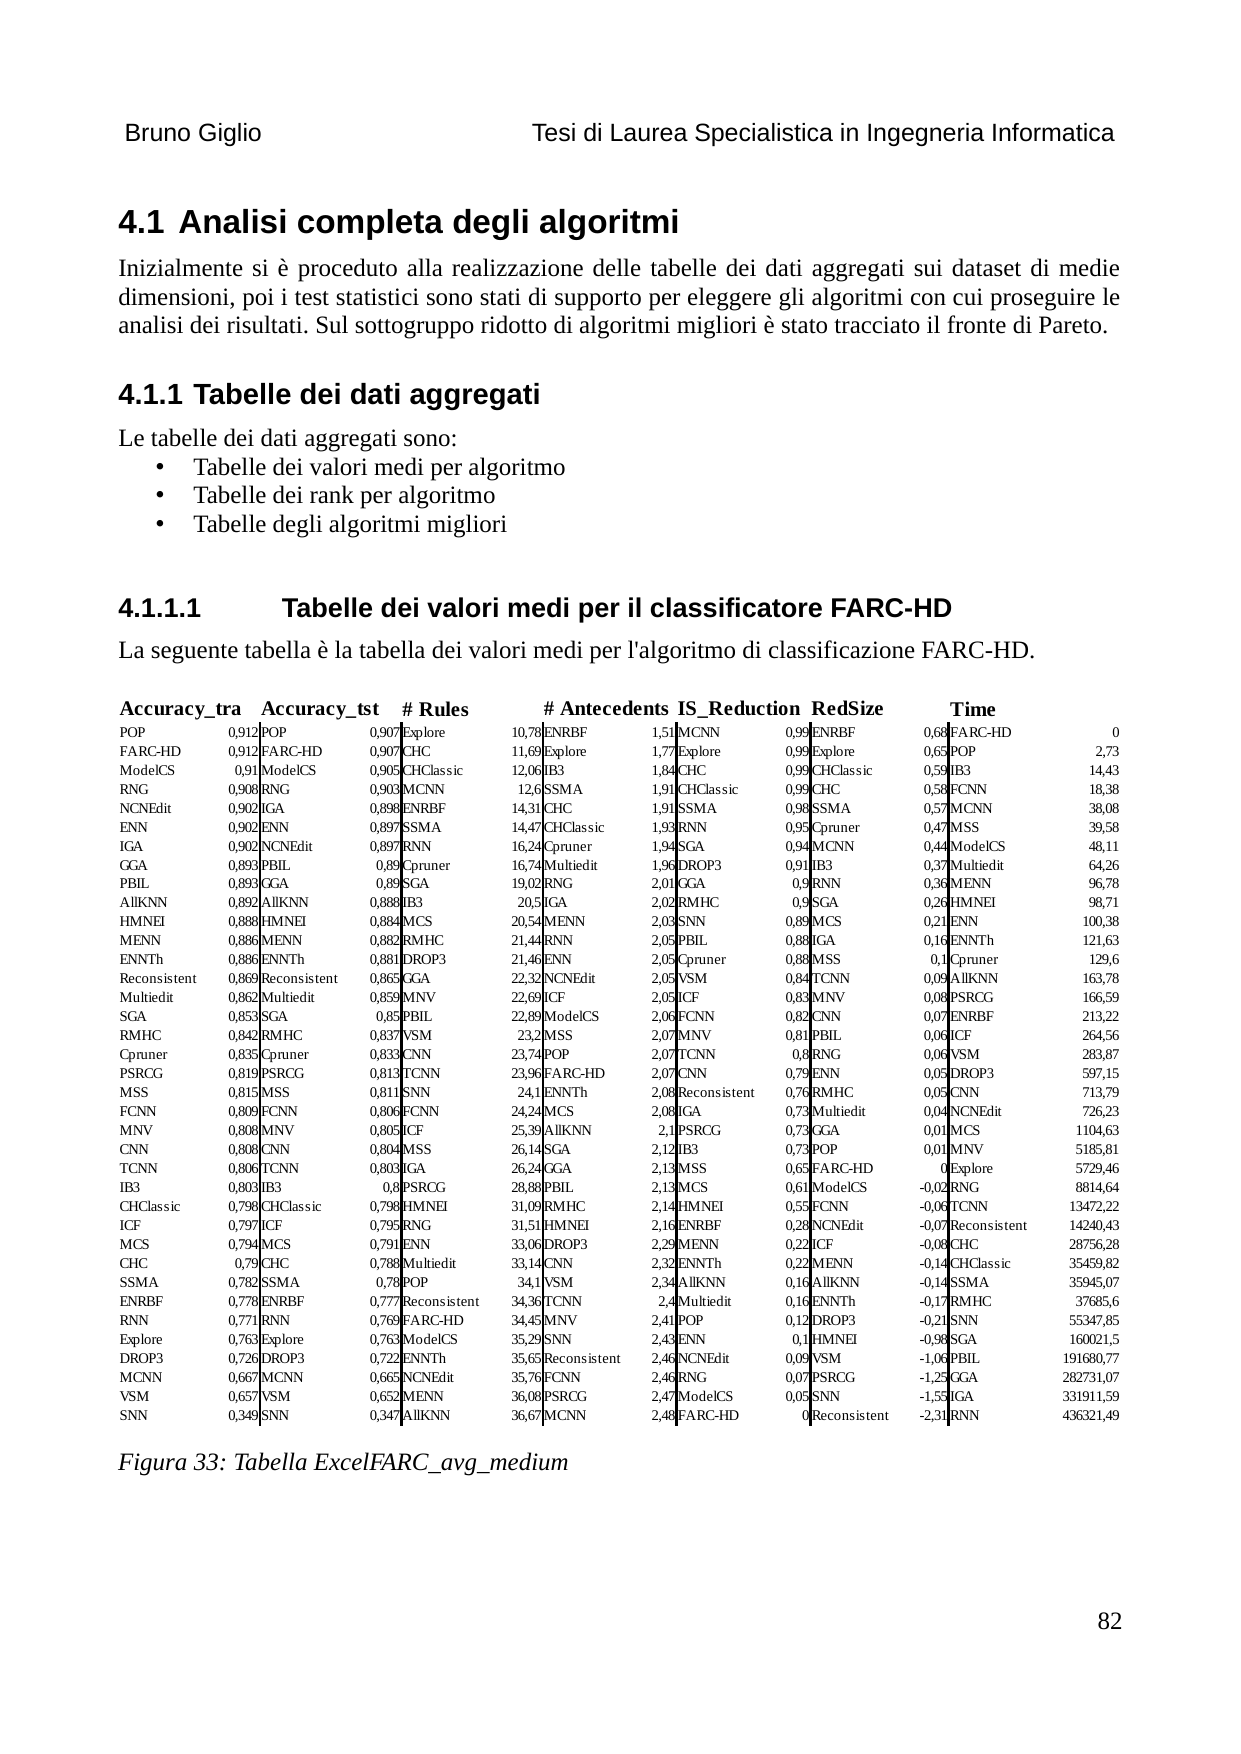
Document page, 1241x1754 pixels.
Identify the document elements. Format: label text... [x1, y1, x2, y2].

list Tabelle degli algoritmi migliori [156, 509, 1122, 538]
text Le tabelle dei dati aggregati sono: [118, 423, 1122, 452]
list Tabelle dei rank per algoritmo [156, 480, 1122, 509]
text La seguente tabella è la tabella dei valori medi per l'algoritmo di classificazione FARC-HD. [118, 635, 1122, 664]
subtitle Tabelle dei dati aggregati [118, 377, 1122, 410]
subtitle Analisi completa degli algoritmi [118, 202, 1122, 241]
list Tabelle dei valori medi per algoritmo [156, 452, 1122, 480]
text Figura 33: Tabella ExcelFARC_avg_medium [118, 697, 1122, 1475]
subtitle Tabelle dei valori medi per il classificatore FARC-HD [118, 592, 1122, 623]
text Inizialmente si è proceduto alla realizzazione delle tabelle dei dati aggregati sui dataset di medie dimensioni, poi i test statistici sono stati di supporto per eleggere gli algoritmi con cui proseguire le analisi dei risultati. Sul sottogruppo ridotto di algoritmi migliori è stato tracciato il fronte di Pareto. [118, 253, 1122, 339]
